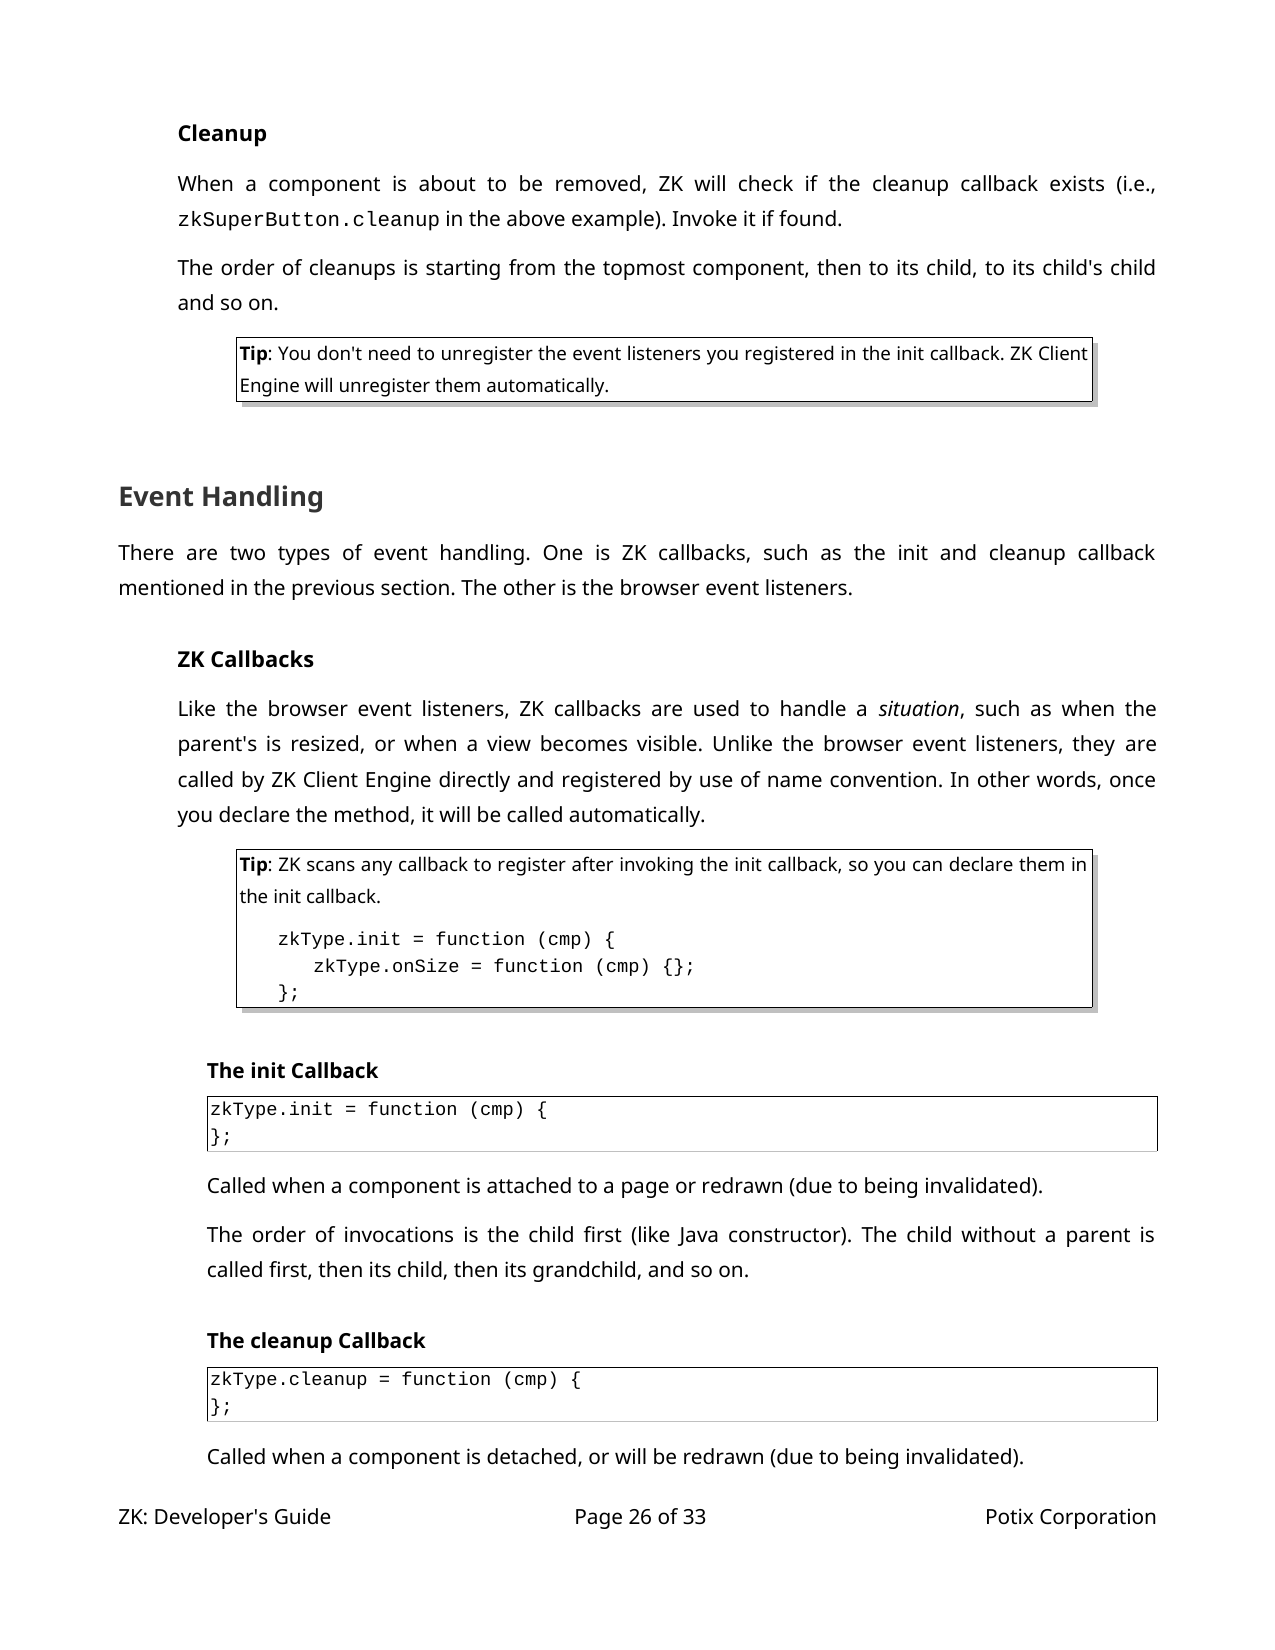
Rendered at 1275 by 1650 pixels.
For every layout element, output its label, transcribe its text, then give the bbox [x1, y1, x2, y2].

text zkType.init = function (cmp) { [208, 1097, 1157, 1121]
text Called when a component is attached to a page or redrawn (due to being invalidated). [207, 1171, 1157, 1200]
text zkType.init = function (cmp) { zkType.onSize = function (cmp) {}; }; [237, 927, 1092, 1007]
text }; [208, 1123, 1157, 1151]
subtitle Event Handling [118, 477, 1157, 514]
subtitle ZK Callbacks [177, 644, 1157, 674]
text There are two types of event handling. One is ZK callbacks, such as the init and cleanup callback mentioned in the previous section. The other is the browser event listeners. [118, 538, 1157, 601]
text When a component is about to be removed, ZK will check if the cleanup callback exists (i.e., zkSuperButton.cleanup in the above example). Invoke it if found. [177, 169, 1157, 232]
subtitle Cleanup [177, 118, 1157, 148]
text zkType.cleanup = function (cmp) { [208, 1368, 1157, 1391]
text The order of invocations is the child first (like Java constructor). The child without a parent is called first, then its child, then its grandchild, and so on. [207, 1220, 1157, 1284]
subtitle The init Callback [207, 1056, 1157, 1084]
text The order of cleanups is starting from the topmost component, then to its child, to its child's child and so on. [177, 253, 1157, 317]
text Tip: ZK scans any callback to register after invoking the init callback, so you can declare them in the init callback. [237, 850, 1092, 909]
text Like the browser event listeners, ZK callbacks are used to handle a situation, such as when the parent's is resized, or when a view becomes visible. Unlike the browser event listeners, they are called by ZK Client Engine directly and registered by use of name convention. In other words, once you declare the method, it will be called automatically. [177, 694, 1157, 828]
text }; [208, 1394, 1157, 1421]
subtitle The cleanup Callback [207, 1326, 1157, 1354]
text Tip: You don't need to unregister the event listeners you registered in the init callback. ZK Client Engine will unregister them automatically. [237, 338, 1092, 401]
text Called when a component is detached, or will be redrawn (due to being invalidated). [207, 1442, 1157, 1470]
